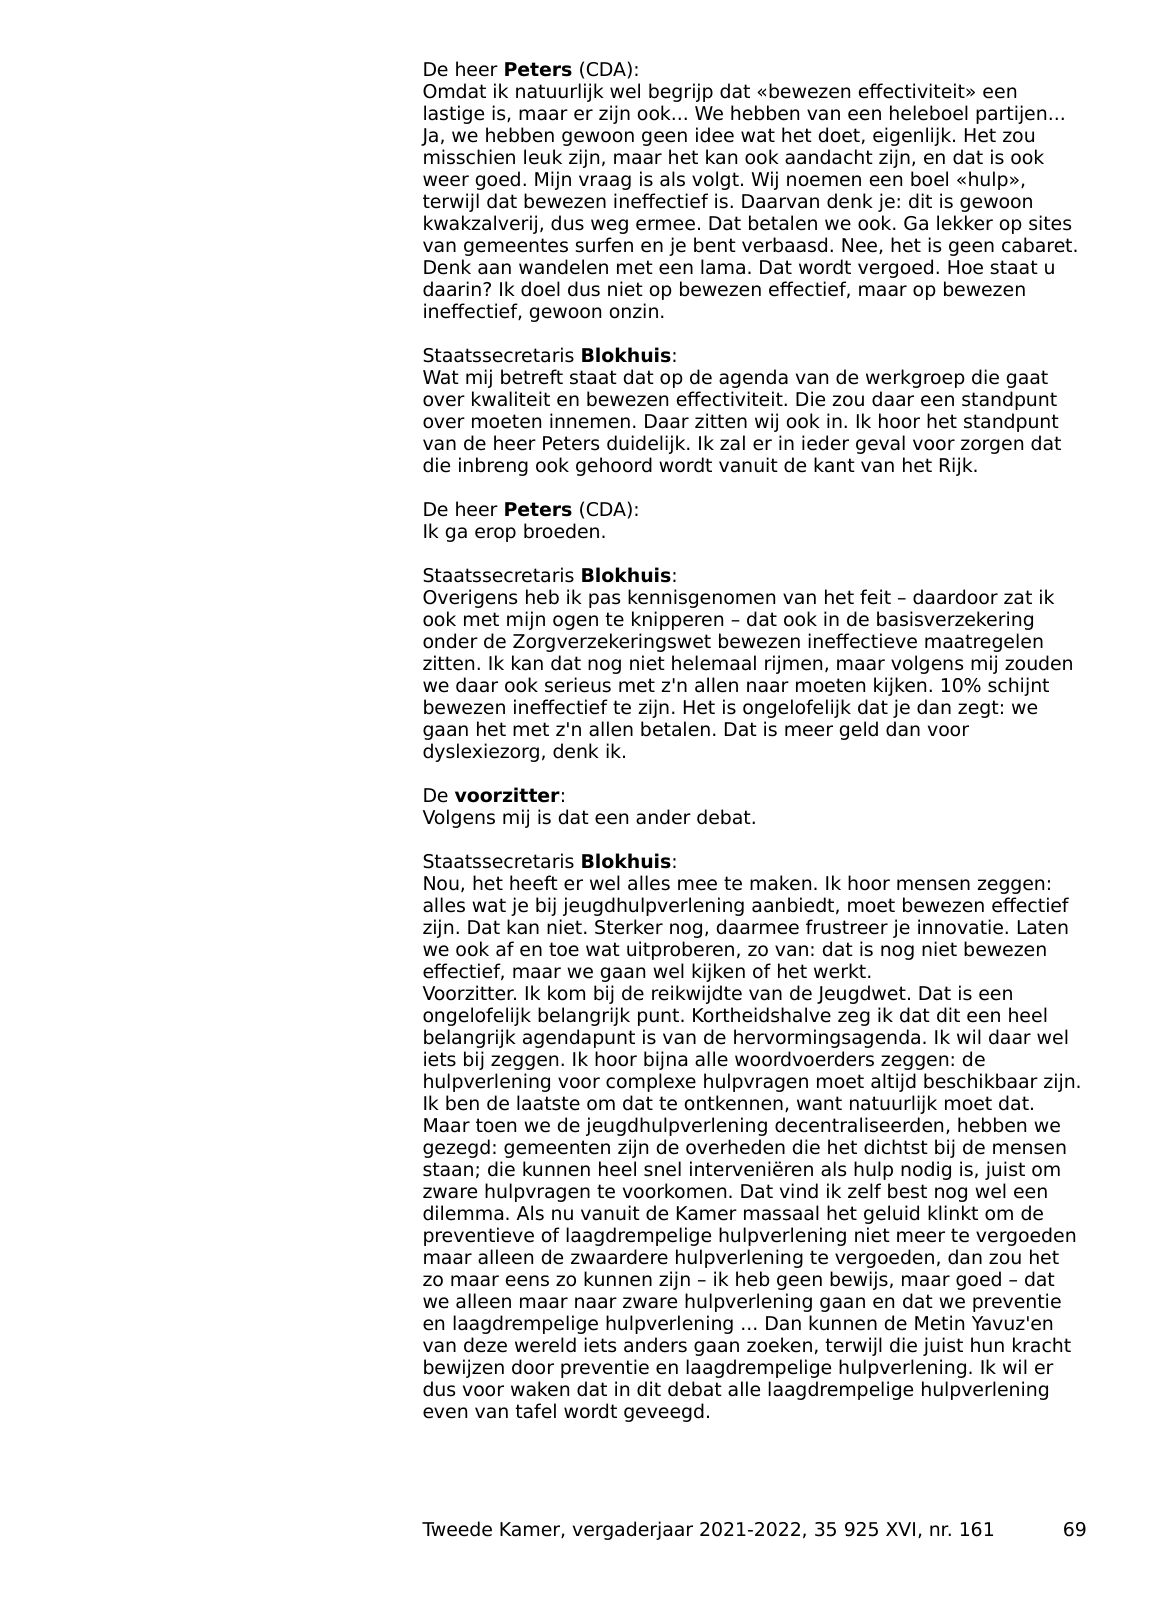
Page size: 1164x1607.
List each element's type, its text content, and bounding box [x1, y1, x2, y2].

text Staatssecretaris Blokhuis: [422, 565, 1087, 587]
text De heer Peters (CDA): [422, 59, 1087, 81]
text Ik ga erop broeden. [422, 521, 1087, 543]
text Nou, het heeft er wel alles mee te maken. Ik hoor mensen zeggen: alles wat je bij jeugdhulpverlening aanbiedt, moet bewezen effectief zijn. Dat kan niet. Sterker nog, daarmee frustreer je innovatie. Laten we ook af en toe wat uitproberen, zo van: dat is nog niet bewezen effectief, maar we gaan wel kijken of het werkt. [422, 873, 1087, 983]
text Volgens mij is dat een ander debat. [422, 807, 1087, 829]
text Staatssecretaris Blokhuis: [422, 345, 1087, 367]
text Omdat ik natuurlijk wel begrijp dat «bewezen effectiviteit» een lastige is, maar er zijn ook... We hebben van een heleboel partijen... Ja, we hebben gewoon geen idee wat het doet, eigenlijk. Het zou misschien leuk zijn, maar het kan ook aandacht zijn, en dat is ook weer goed. Mijn vraag is als volgt. Wij noemen een boel «hulp», terwijl dat bewezen ineffectief is. Daarvan denk je: dit is gewoon kwakzalverij, dus weg ermee. Dat betalen we ook. Ga lekker op sites van gemeentes surfen en je bent verbaasd. Nee, het is geen cabaret. Denk aan wandelen met een lama. Dat wordt vergoed. Hoe staat u daarin? Ik doel dus niet op bewezen effectief, maar op bewezen ineffectief, gewoon onzin. [422, 81, 1087, 323]
text Staatssecretaris Blokhuis: [422, 851, 1087, 873]
text De heer Peters (CDA): [422, 499, 1087, 521]
text De voorzitter: [422, 785, 1087, 807]
text Voorzitter. Ik kom bij de reikwijdte van de Jeugdwet. Dat is een ongelofelijk belangrijk punt. Kortheidshalve zeg ik dat dit een heel belangrijk agendapunt is van de hervormingsagenda. Ik wil daar wel iets bij zeggen. Ik hoor bijna alle woordvoerders zeggen: de hulpverlening voor complexe hulpvragen moet altijd beschikbaar zijn. Ik ben de laatste om dat te ontkennen, want natuurlijk moet dat. Maar toen we de jeugdhulpverlening decentraliseerden, hebben we gezegd: gemeenten zijn de overheden die het dichtst bij de mensen staan; die kunnen heel snel interveniëren als hulp nodig is, juist om zware hulpvragen te voorkomen. Dat vind ik zelf best nog wel een dilemma. Als nu vanuit de Kamer massaal het geluid klinkt om de preventieve of laagdrempelige hulpverlening niet meer te vergoeden maar alleen de zwaardere hulpverlening te vergoeden, dan zou het zo maar eens zo kunnen zijn – ik heb geen bewijs, maar goed – dat we alleen maar naar zware hulpverlening gaan en dat we preventie en laagdrempelige hulpverlening ... Dan kunnen de Metin Yavuz'en van deze wereld iets anders gaan zoeken, terwijl die juist hun kracht bewijzen door preventie en laagdrempelige hulpverlening. Ik wil er dus voor waken dat in dit debat alle laagdrempelige hulpverlening even van tafel wordt geveegd. [422, 983, 1087, 1423]
text Wat mij betreft staat dat op de agenda van de werkgroep die gaat over kwaliteit en bewezen effectiviteit. Die zou daar een standpunt over moeten innemen. Daar zitten wij ook in. Ik hoor het standpunt van de heer Peters duidelijk. Ik zal er in ieder geval voor zorgen dat die inbreng ook gehoord wordt vanuit de kant van het Rijk. [422, 367, 1087, 477]
text Overigens heb ik pas kennisgenomen van het feit – daardoor zat ik ook met mijn ogen te knipperen – dat ook in de basisverzekering onder de Zorgverzekeringswet bewezen ineffectieve maatregelen zitten. Ik kan dat nog niet helemaal rijmen, maar volgens mij zouden we daar ook serieus met z'n allen naar moeten kijken. 10% schijnt bewezen ineffectief te zijn. Het is ongelofelijk dat je dan zegt: we gaan het met z'n allen betalen. Dat is meer geld dan voor dyslexiezorg, denk ik. [422, 587, 1087, 763]
